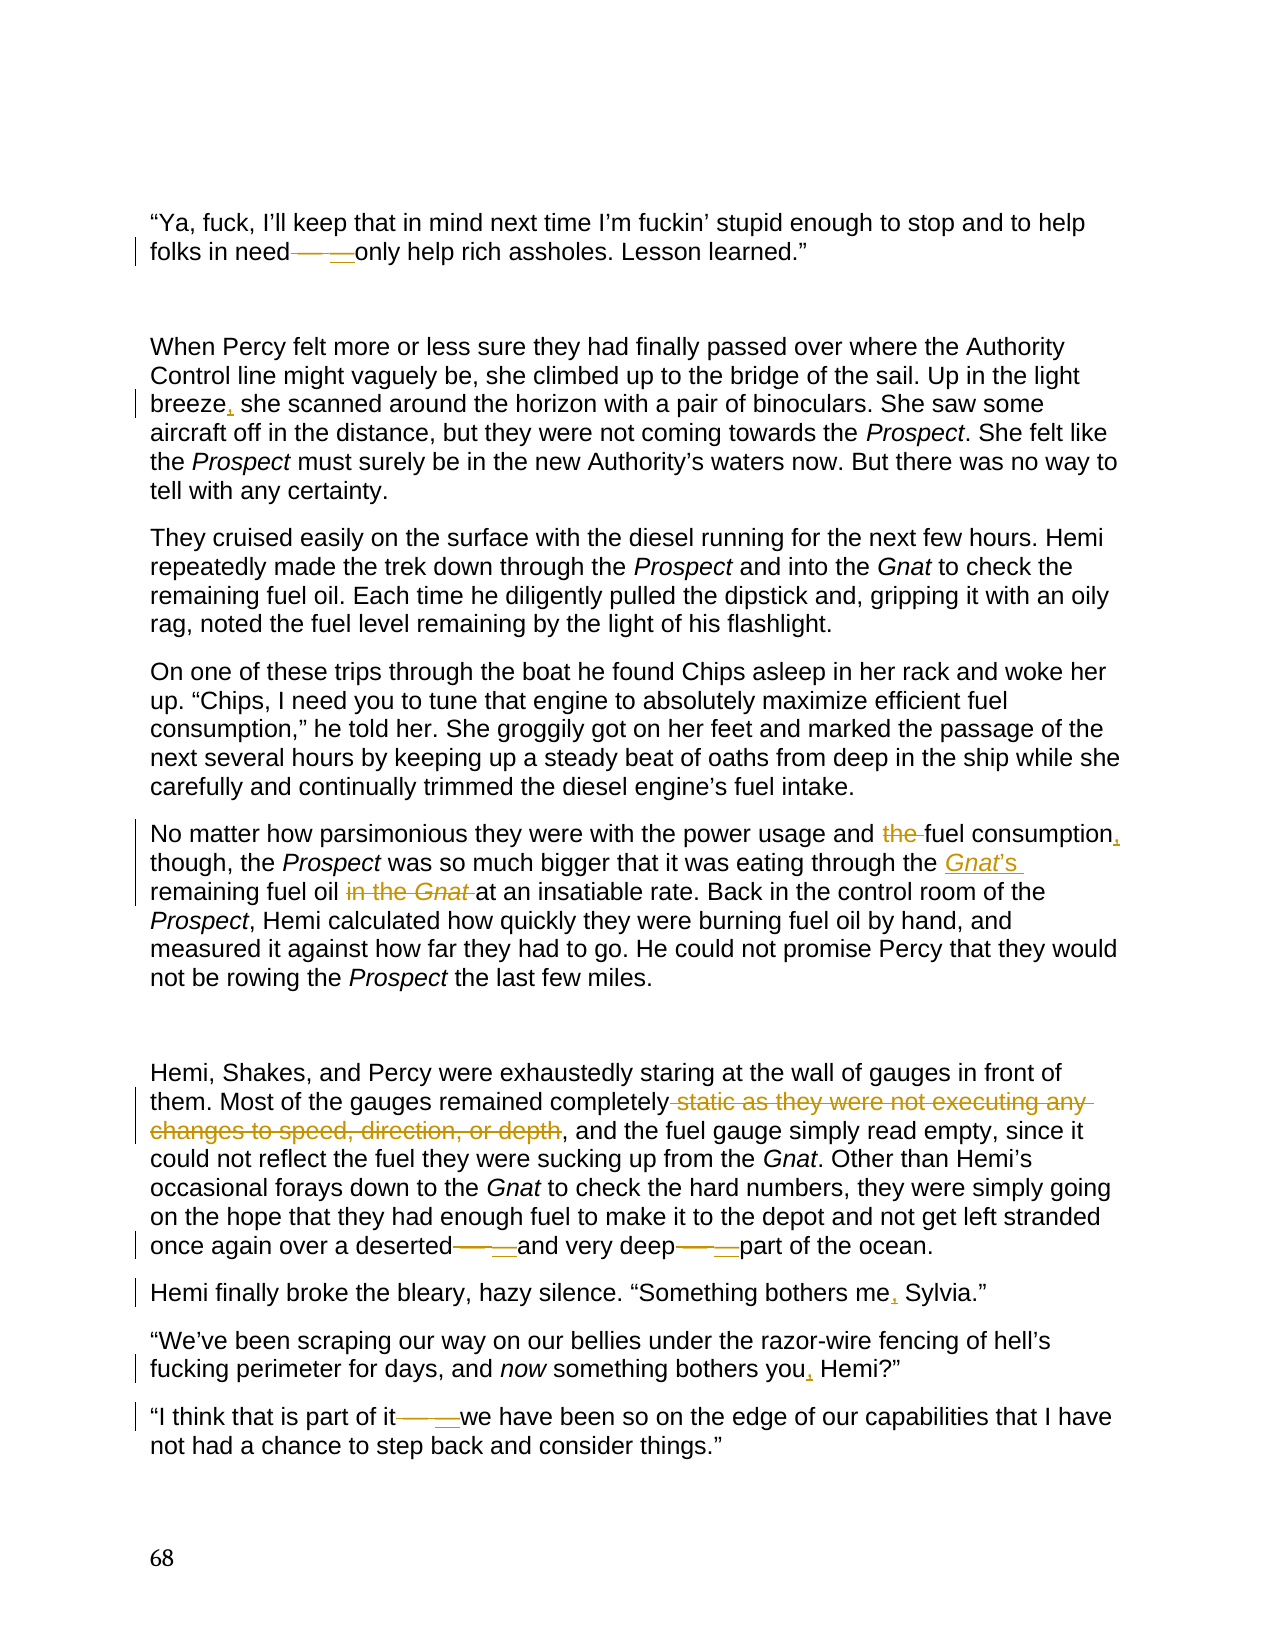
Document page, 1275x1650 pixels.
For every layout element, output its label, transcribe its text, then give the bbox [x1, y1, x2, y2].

text “I think that is part of it—we have been so on the edge of our capabilities that I have not had a chance to step back and consider things.” [150, 1402, 1125, 1459]
text No matter how parsimonious they were with the power usage and fuel consumption, though, the Prospect was so much bigger that it was eating through the Gnat’s remaining fuel oil at an insatiable rate. Back in the control room of the Prospect, Hemi calculated how quickly they were burning fuel oil by hand, and measured it against how far they had to go. He could not promise Percy that they would not be rowing the Prospect the last few miles. [150, 819, 1125, 992]
text They cruised easily on the surface with the diesel running for the next few hours. Hemi repeatedly made the trek down through the Prospect and into the Gnat to check the remaining fuel oil. Each time he diligently pulled the dipstick and, gripping it with an oily rag, noted the fuel level remaining by the light of his flashlight. [150, 523, 1125, 638]
text “We’ve been scraping our way on our bellies under the razor-wire fencing of hell’s fucking perimeter for days, and now something bothers you, Hemi?” [150, 1326, 1125, 1383]
text “Ya, fuck, I’ll keep that in mind next time I’m fuckin’ stupid enough to stop and to help folks in need—only help rich assholes. Lesson learned.” [150, 208, 1125, 266]
text When Percy felt more or less sure they had finally passed over where the Authority Control line might vaguely be, she climbed up to the bridge of the sail. Up in the light breeze, she scanned around the horizon with a pair of binoculars. She saw some aircraft off in the distance, but they were not coming towards the Prospect. She felt like the Prospect must surely be in the new Authority’s waters now. But there was no way to tell with any certainty. [150, 332, 1125, 504]
text On one of these trips through the boat he found Chips asleep in her rack and woke her up. “Chips, I need you to tune that engine to absolutely maximize efficient fuel consumption,” he told her. She groggily got on her feet and marked the passage of the next several hours by keeping up a steady beat of oaths from deep in the ship while she carefully and continually trimmed the diesel engine’s fuel intake. [150, 657, 1125, 801]
text Hemi finally broke the bleary, hazy silence. “Something bothers me, Sylvia.” [150, 1278, 1125, 1307]
text Hemi, Shakes, and Percy were exhaustedly staring at the wall of gauges in front of them. Most of the gauges remained completely, and the fuel gauge simply read empty, since it could not reflect the fuel they were sucking up from the Gnat. Other than Hemi’s occasional forays down to the Gnat to check the hard numbers, they were simply going on the hope that they had enough fuel to make it to the depot and not get left stranded once again over a deserted—and very deep—part of the ocean. [150, 1058, 1125, 1259]
